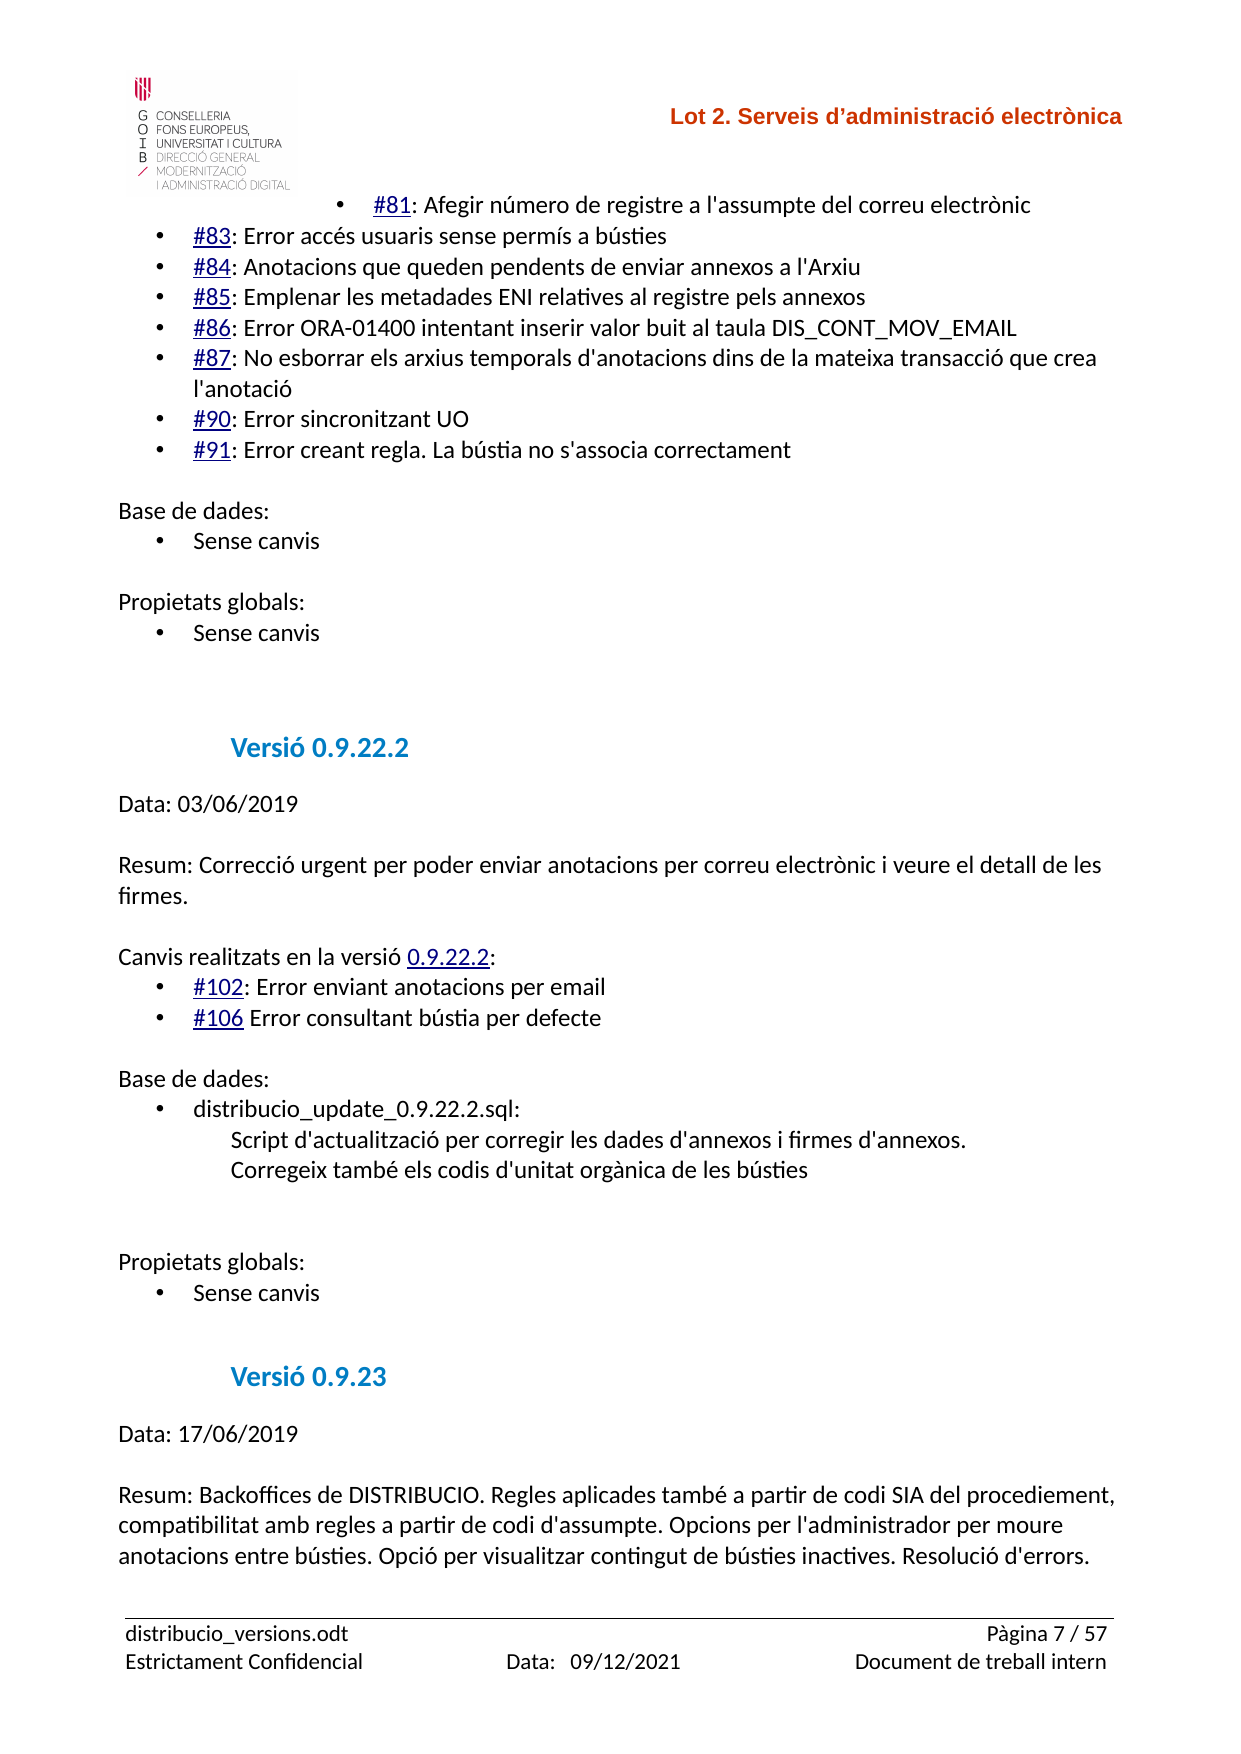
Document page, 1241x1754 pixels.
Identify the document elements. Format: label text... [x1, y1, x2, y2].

text Canvis realitzats en la versió 0.9.22.2: [118, 941, 1122, 972]
list Corregeix també els codis d'unitat orgànica de les bústies [193, 1155, 1122, 1185]
text Resum: Backoffices de DISTRIBUCIO. Regles aplicades també a partir de codi SIA del procediement, compatibilitat amb regles a partir de codi d'assumpte. Opcions per l'administrador per moure anotacions entre bústies. Opció per visualitzar contingut de bústies inactives. Resolució d'errors. [118, 1479, 1122, 1570]
list Sense canvis [156, 1277, 1122, 1307]
text Resum: Correcció urgent per poder enviar anotacions per correu electrònic i veure el detall de les firmes. [118, 849, 1122, 911]
list #85: Emplenar les metadades ENI relatives al registre pels annexos [156, 281, 1122, 312]
picture [126, 70, 299, 197]
list #81: Afegir número de registre a l'assumpte del correu electrònic [156, 190, 1122, 220]
text Base de dades: [118, 1063, 1122, 1094]
list Script d'actualització per corregir les dades d'annexos i firmes d'annexos. [193, 1124, 1122, 1155]
list #106 Error consultant bústia per defecte [156, 1002, 1122, 1033]
subtitle Versió 0.9.23 [153, 1358, 1122, 1394]
list #86: Error ORA-01400 intentant inserir valor buit al taula DIS_CONT_MOV_EMAIL [156, 312, 1122, 342]
text Propietats globals: [118, 586, 1122, 617]
text Data: 03/06/2019 [118, 788, 1122, 819]
text Base de dades: [118, 495, 1122, 525]
text Data: 17/06/2019 [118, 1418, 1122, 1448]
list #90: Error sincronitzant UO [156, 403, 1122, 434]
list #83: Error accés usuaris sense permís a bústies [156, 220, 1122, 251]
list Sense canvis [156, 525, 1122, 556]
list #91: Error creant regla. La bústia no s'associa correctament [156, 434, 1122, 464]
subtitle Versió 0.9.22.2 [153, 729, 1122, 765]
text Propietats globals: [118, 1246, 1122, 1277]
list #102: Error enviant anotacions per email [156, 972, 1122, 1002]
list #84: Anotacions que queden pendents de enviar annexos a l'Arxiu [156, 251, 1122, 281]
list distribucio_update_0.9.22.2.sql: [156, 1094, 1122, 1124]
list Sense canvis [156, 617, 1122, 647]
list #87: No esborrar els arxius temporals d'anotacions dins de la mateixa transacció que crea l'anotació [156, 342, 1122, 403]
